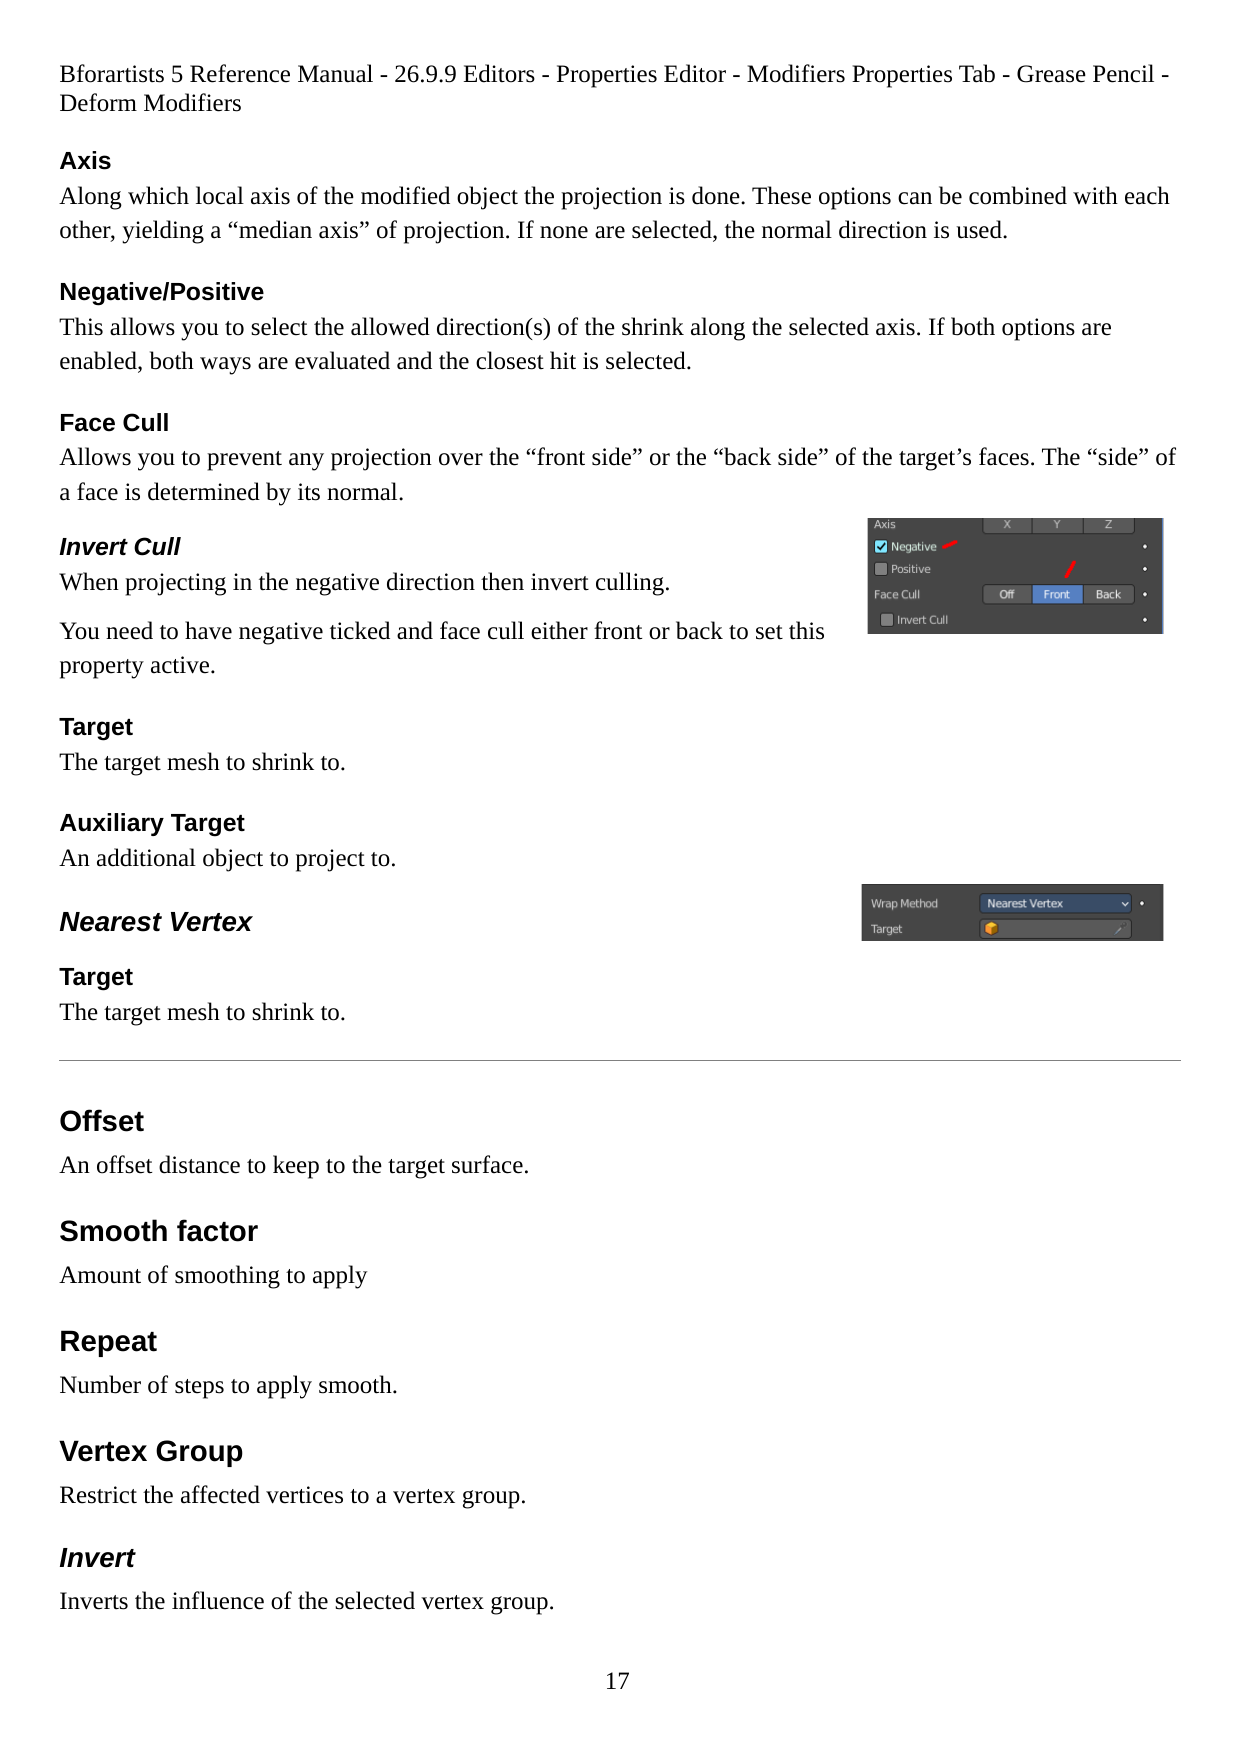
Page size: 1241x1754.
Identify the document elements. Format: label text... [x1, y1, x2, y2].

subtitle Negative/Positive [59, 277, 1181, 305]
picture [867, 518, 1164, 634]
subtitle [1164, 905, 1181, 937]
text When projecting in the negative direction then invert culling. [59, 567, 867, 596]
text You need to have negative ticked and face cull either front or back to set this property active. [59, 616, 1181, 679]
subtitle Offset [59, 1104, 1181, 1138]
subtitle Auxiliary Target [59, 808, 1181, 837]
subtitle Face Cull [59, 408, 1181, 436]
text Along which local axis of the modified object the projection is done. These options can be combined with each other, yielding a “median axis” of projection. If none are selected, the normal direction is used. [59, 181, 1181, 244]
text An additional object to project to. [59, 843, 1181, 872]
subtitle [1164, 532, 1181, 561]
subtitle Vertex Group [59, 1434, 1181, 1468]
text The target mesh to shrink to. [59, 997, 1181, 1025]
picture [861, 884, 1164, 941]
subtitle Repeat [59, 1324, 1181, 1358]
text This allows you to select the allowed direction(s) of the shrink along the selected axis. If both options are enabled, both ways are evaluated and the closest hit is selected. [59, 312, 1181, 375]
subtitle Target [59, 712, 1181, 741]
text Allows you to prevent any projection over the “front side” or the “back side” of the target’s faces. The “side” of a face is determined by its normal. [59, 442, 1181, 506]
subtitle Smooth factor [59, 1214, 1181, 1248]
text Restrict the affected vertices to a vertex group. [59, 1480, 1181, 1509]
subtitle Invert [59, 1542, 1181, 1574]
subtitle Target [59, 962, 1181, 990]
text Amount of smoothing to apply [59, 1261, 1181, 1289]
subtitle Invert Cull [59, 532, 867, 561]
text Inverts the influence of the selected vertex group. [59, 1586, 1181, 1615]
text An offset distance to keep to the target surface. [59, 1151, 1181, 1179]
subtitle Axis [59, 146, 1181, 174]
subtitle Nearest Vertex [59, 905, 861, 937]
text The target mesh to shrink to. [59, 747, 1181, 776]
text Number of steps to apply smooth. [59, 1370, 1181, 1399]
